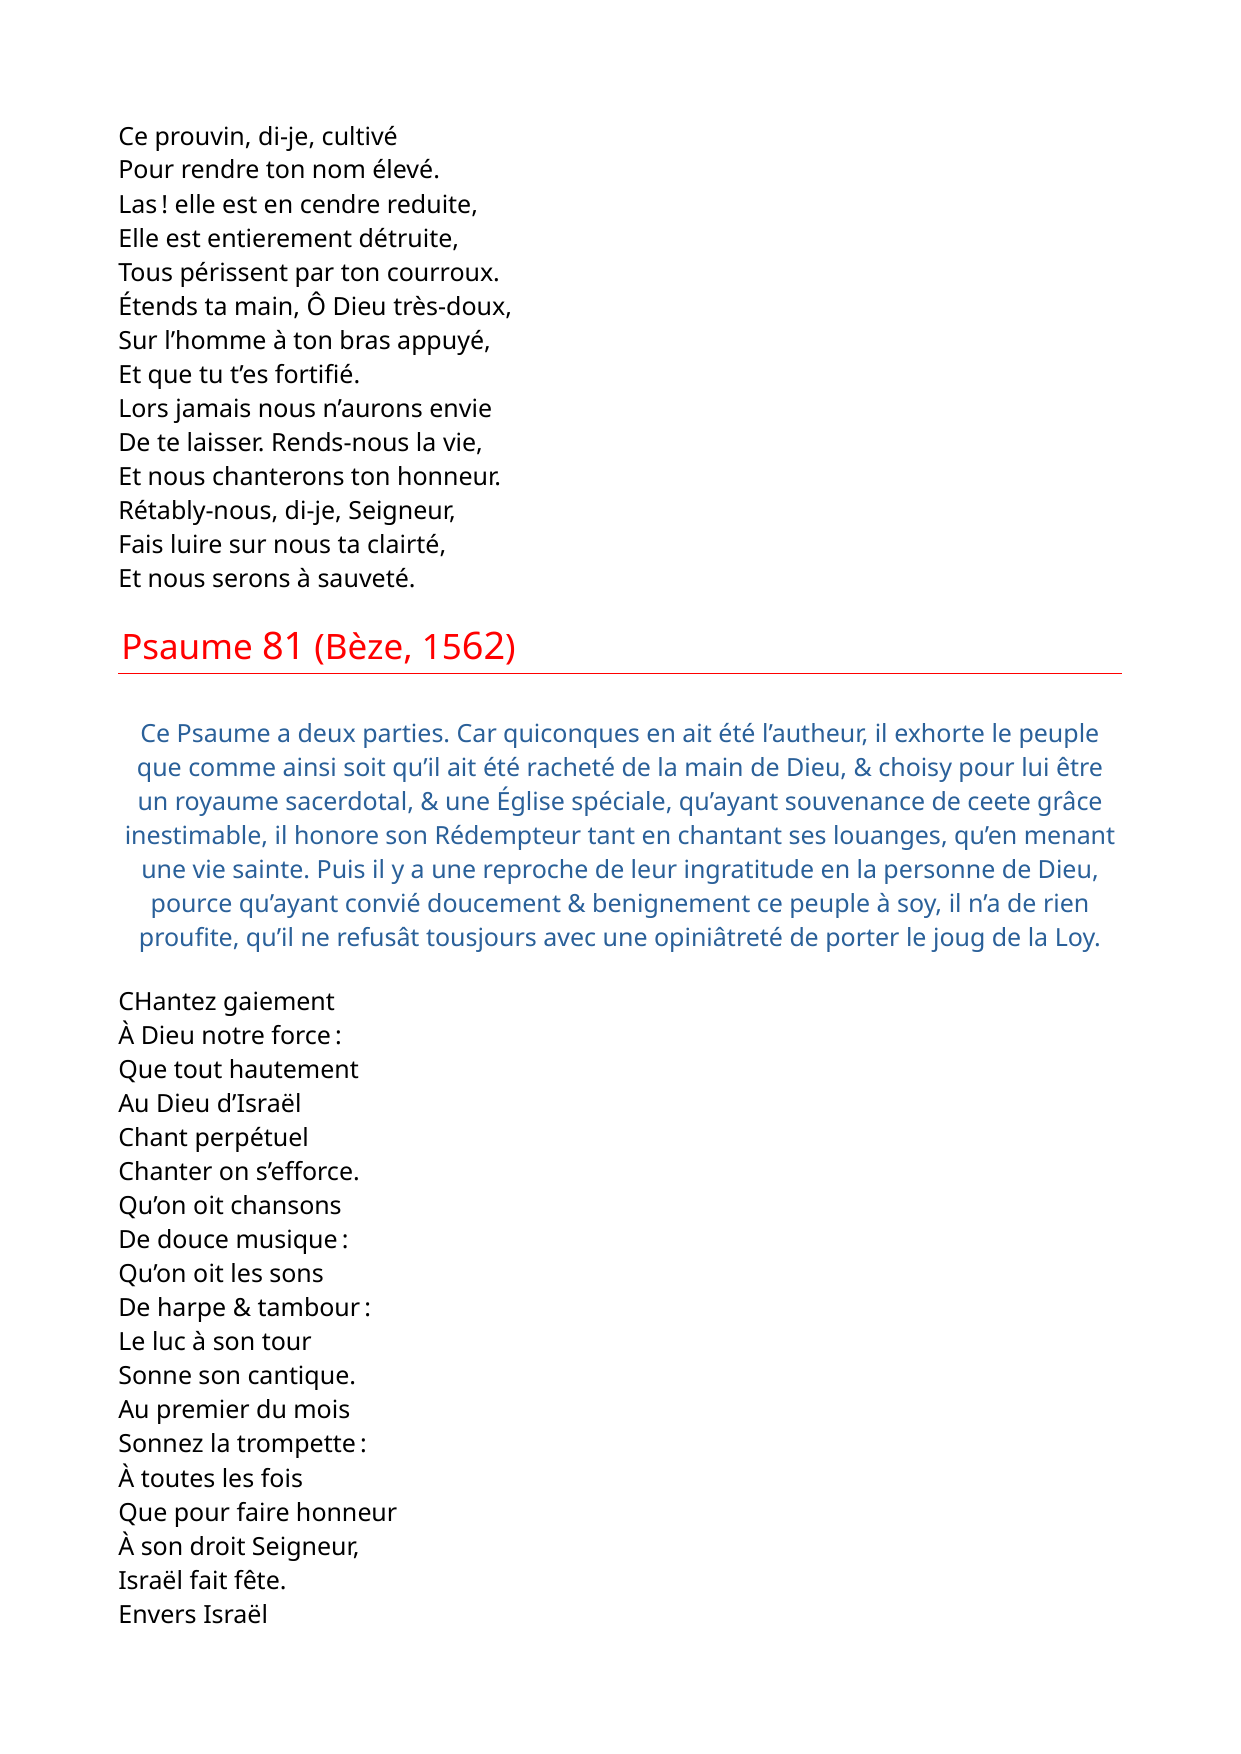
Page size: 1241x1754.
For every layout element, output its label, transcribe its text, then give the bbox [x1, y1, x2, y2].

text Qu’on oit chansons [118, 1188, 1122, 1222]
text Tous périssent par ton courroux. [118, 254, 1122, 288]
text Sur l’homme à ton bras appuyé, [118, 322, 1122, 357]
text Chant perpétuel [118, 1119, 1122, 1154]
text Au Dieu d’Israël [118, 1086, 1122, 1119]
text Chanter on s’efforce. [118, 1154, 1122, 1188]
text Qu’on oit les sons [118, 1256, 1122, 1290]
text Envers Israël [118, 1596, 1122, 1631]
text À son droit Seigneur, [118, 1528, 1122, 1562]
text Las ! elle est en cendre reduite, [118, 186, 1122, 220]
text Étends ta main, Ô Dieu très-doux, [118, 288, 1122, 322]
text Fais luire sur nous ta clairté, [118, 527, 1122, 561]
text CHantez gaiement [118, 983, 1122, 1017]
text Sonne son cantique. [118, 1358, 1122, 1392]
text Ce prouvin, di-je, cultivé [118, 118, 1122, 152]
text Que pour faire honneur [118, 1494, 1122, 1528]
text Sonnez la trompette : [118, 1426, 1122, 1460]
text Au premier du mois [118, 1392, 1122, 1426]
text Pour rendre ton nom élevé. [118, 152, 1122, 186]
text À toutes les fois [118, 1460, 1122, 1494]
text Et nous serons à sauveté. [118, 561, 1122, 595]
text De harpe & tambour : [118, 1290, 1122, 1324]
text De douce musique : [118, 1222, 1122, 1256]
subtitle Psaume 81 (Bèze, 1562) [118, 616, 1122, 673]
text Et que tu t’es fortifié. [118, 357, 1122, 391]
text Elle est entierement détruite, [118, 220, 1122, 254]
text Lors jamais nous n’aurons envie [118, 391, 1122, 425]
text À Dieu notre force : [118, 1017, 1122, 1051]
text De te laisser. Rends-nous la vie, [118, 425, 1122, 459]
text Et nous chanterons ton honneur. [118, 459, 1122, 493]
text Le luc à son tour [118, 1324, 1122, 1358]
text Que tout hautement [118, 1051, 1122, 1086]
text Rétably-nous, di-je, Seigneur, [118, 493, 1122, 527]
text Ce Psaume a deux parties. Car quiconques en ait été l’autheur, il exhorte le peuple que comme ainsi soit qu’il ait été racheté de la main de Dieu, & choisy pour lui être un royaume sacerdotal, & une Église spéciale, qu’ayant souvenance de ceete grâce inestimable, il honore son Rédempteur tant en chantant ses louanges, qu’en menant une vie sainte. Puis il y a une reproche de leur ingratitude en la personne de Dieu, pource qu’ayant convié doucement & benignement ce peuple à soy, il n’a de rien proufite, qu’il ne refusât tousjours avec une opiniâtreté de porter le joug de la Loy. [118, 715, 1122, 954]
text Israël fait fête. [118, 1562, 1122, 1596]
